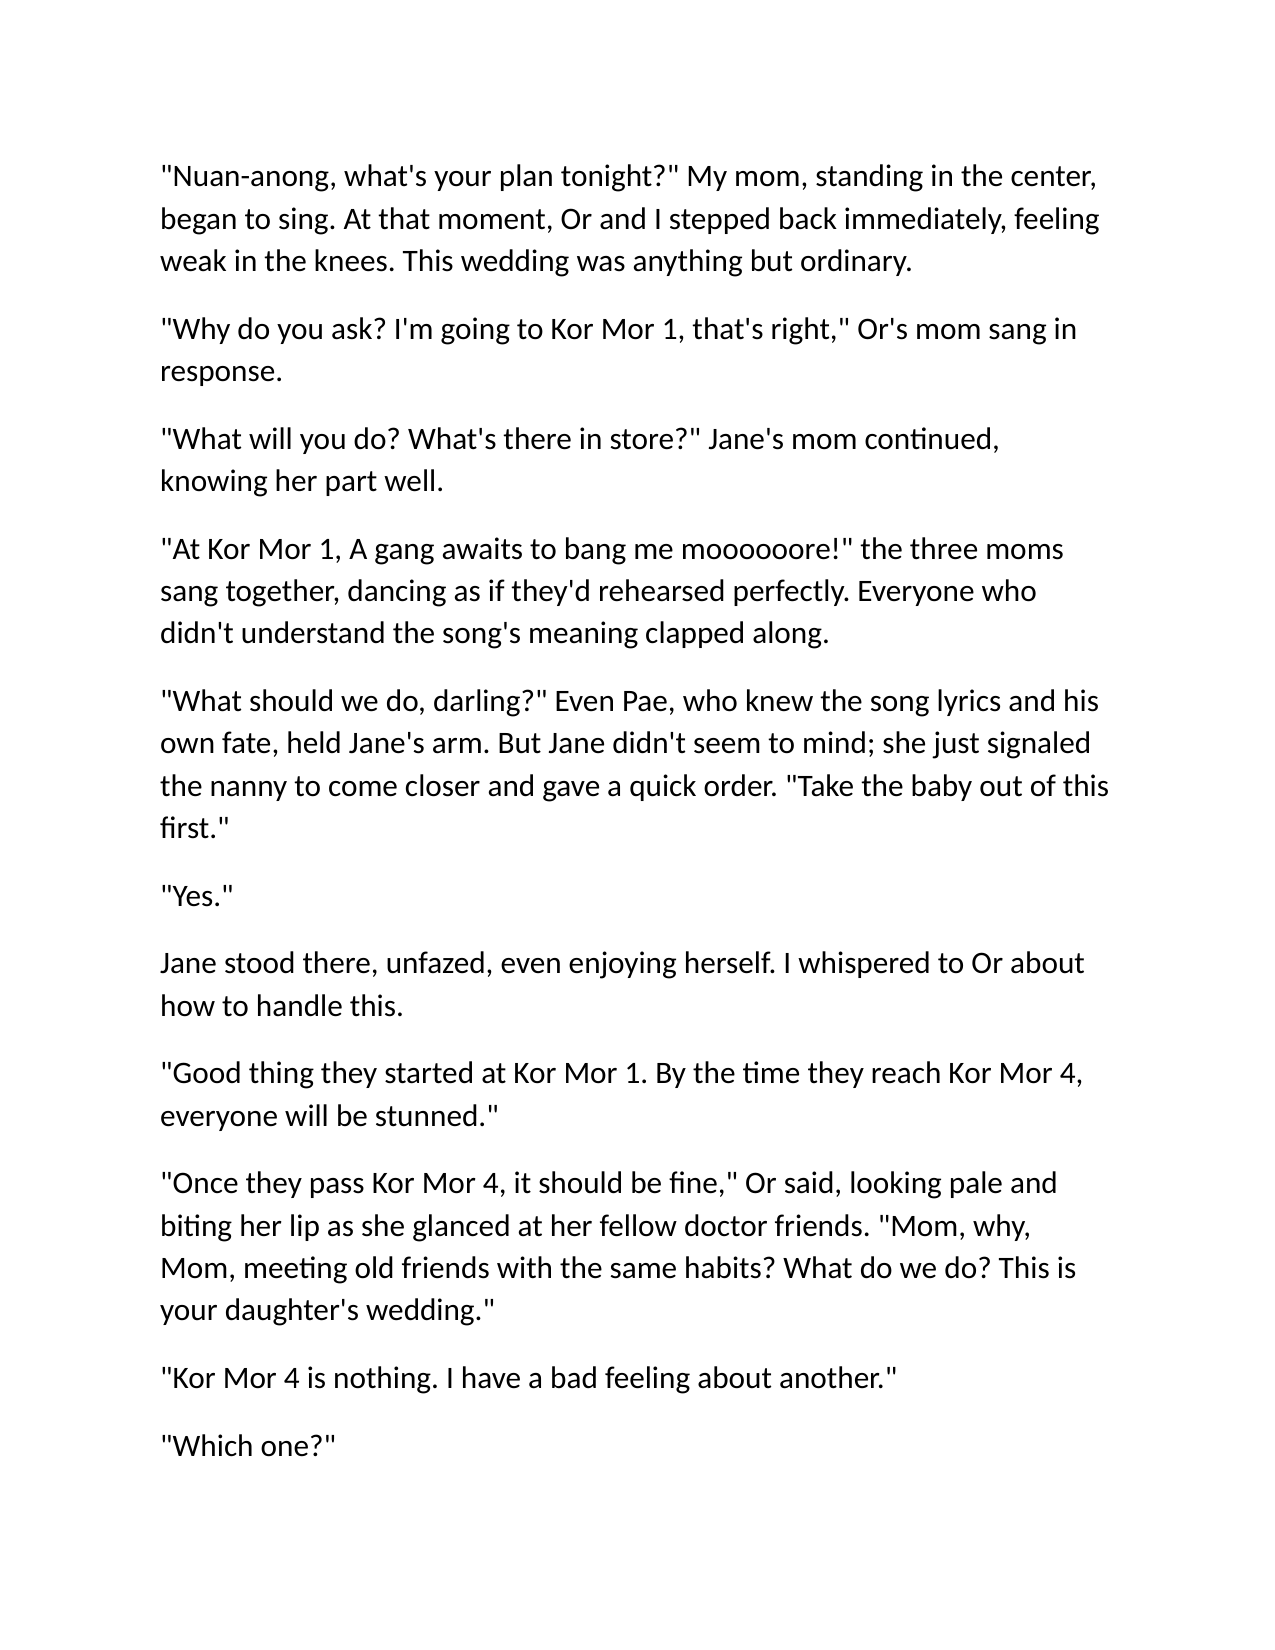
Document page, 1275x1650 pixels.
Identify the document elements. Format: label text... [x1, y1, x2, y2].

text "Yes." [160, 876, 1113, 914]
text "What should we do, darling?" Even Pae, who knew the song lyrics and his own fate, held Jane's arm. But Jane didn't seem to mind; she just signaled the nanny to come closer and gave a quick order. "Take the baby out of this first." [160, 681, 1113, 846]
text Jane stood there, unfazed, even enjoying herself. I whispered to Or about how to handle this. [160, 943, 1113, 1024]
text "At Kor Mor 1, A gang awaits to bang me moooooore!" the three moms sang together, dancing as if they'd rehearsed perfectly. Everyone who didn't understand the song's meaning clapped along. [160, 529, 1113, 651]
text "What will you do? What's there in store?" Jane's mom continued, knowing her part well. [160, 419, 1113, 499]
text "Kor Mor 4 is nothing. I have a bad feeling about another." [160, 1358, 1113, 1396]
text "Why do you ask? I'm going to Kor Mor 1, that's right," Or's mom sang in response. [160, 309, 1113, 389]
text "Which one?" [160, 1426, 1113, 1464]
text "Good thing they started at Kor Mor 1. By the time they reach Kor Mor 4, everyone will be stunned." [160, 1053, 1113, 1134]
text "Nuan-anong, what's your plan tonight?" My mom, standing in the center, began to sing. At that moment, Or and I stepped back immediately, feeling weak in the knees. This wedding was anything but ordinary. [160, 156, 1113, 279]
text "Once they pass Kor Mor 4, it should be fine," Or said, looking pale and biting her lip as she glanced at her fellow doctor friends. "Mom, why, Mom, meeting old friends with the same habits? What do we do? This is your daughter's wedding." [160, 1163, 1113, 1328]
